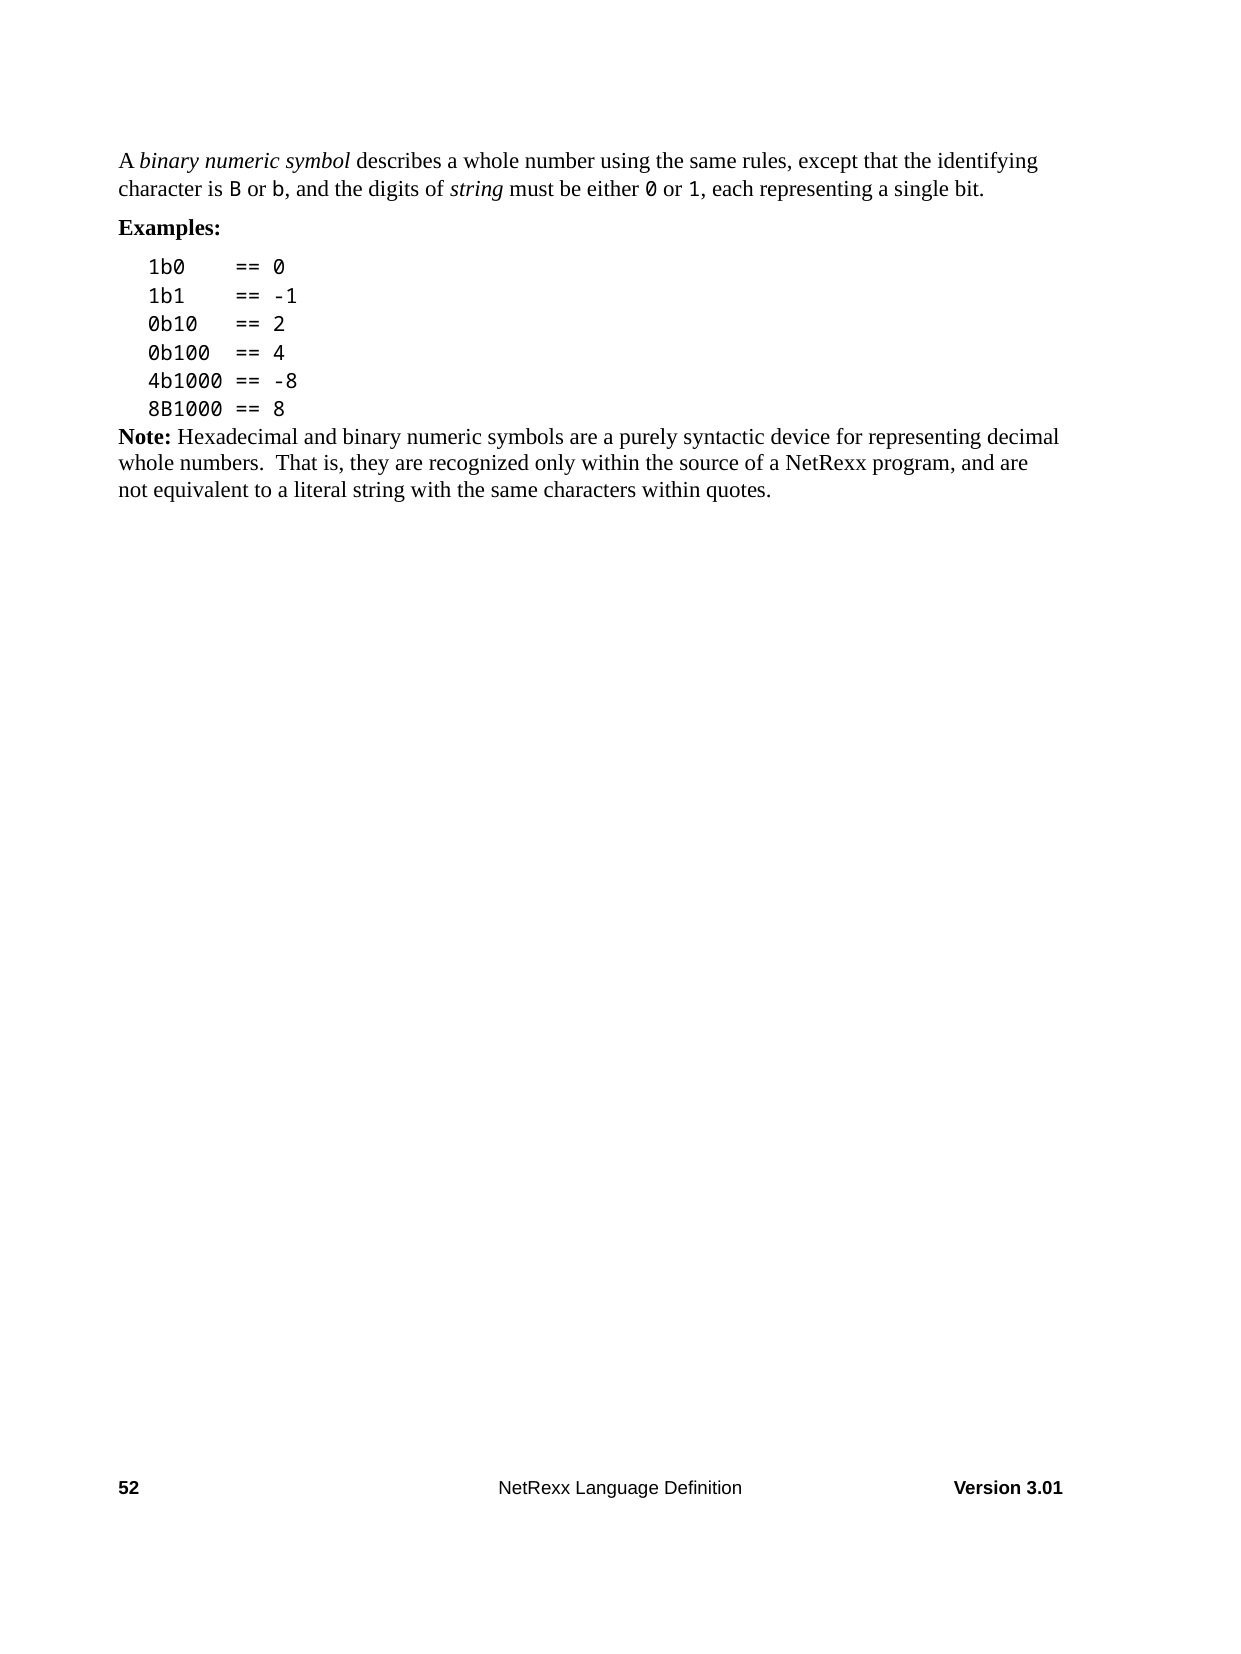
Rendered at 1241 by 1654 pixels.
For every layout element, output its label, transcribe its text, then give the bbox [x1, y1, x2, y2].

text Examples: [118, 214, 1063, 241]
text Note: Hexadecimal and binary numeric symbols are a purely syntactic device for representing decimal whole numbers. That is, they are recognized only within the source of a NetRexx program, and are not equivalent to a literal string with the same characters within quotes. [118, 423, 1063, 502]
text 1b0 == 0 1b1 == -1 0b10 == 2 0b100 == 4 4b1000 == -8 8B1000 == 8 [148, 252, 1063, 423]
text A binary numeric symbol describes a whole number using the same rules, except that the identifying character is B or b, and the digits of string must be either 0 or 1, each representing a single bit. [118, 148, 1063, 202]
